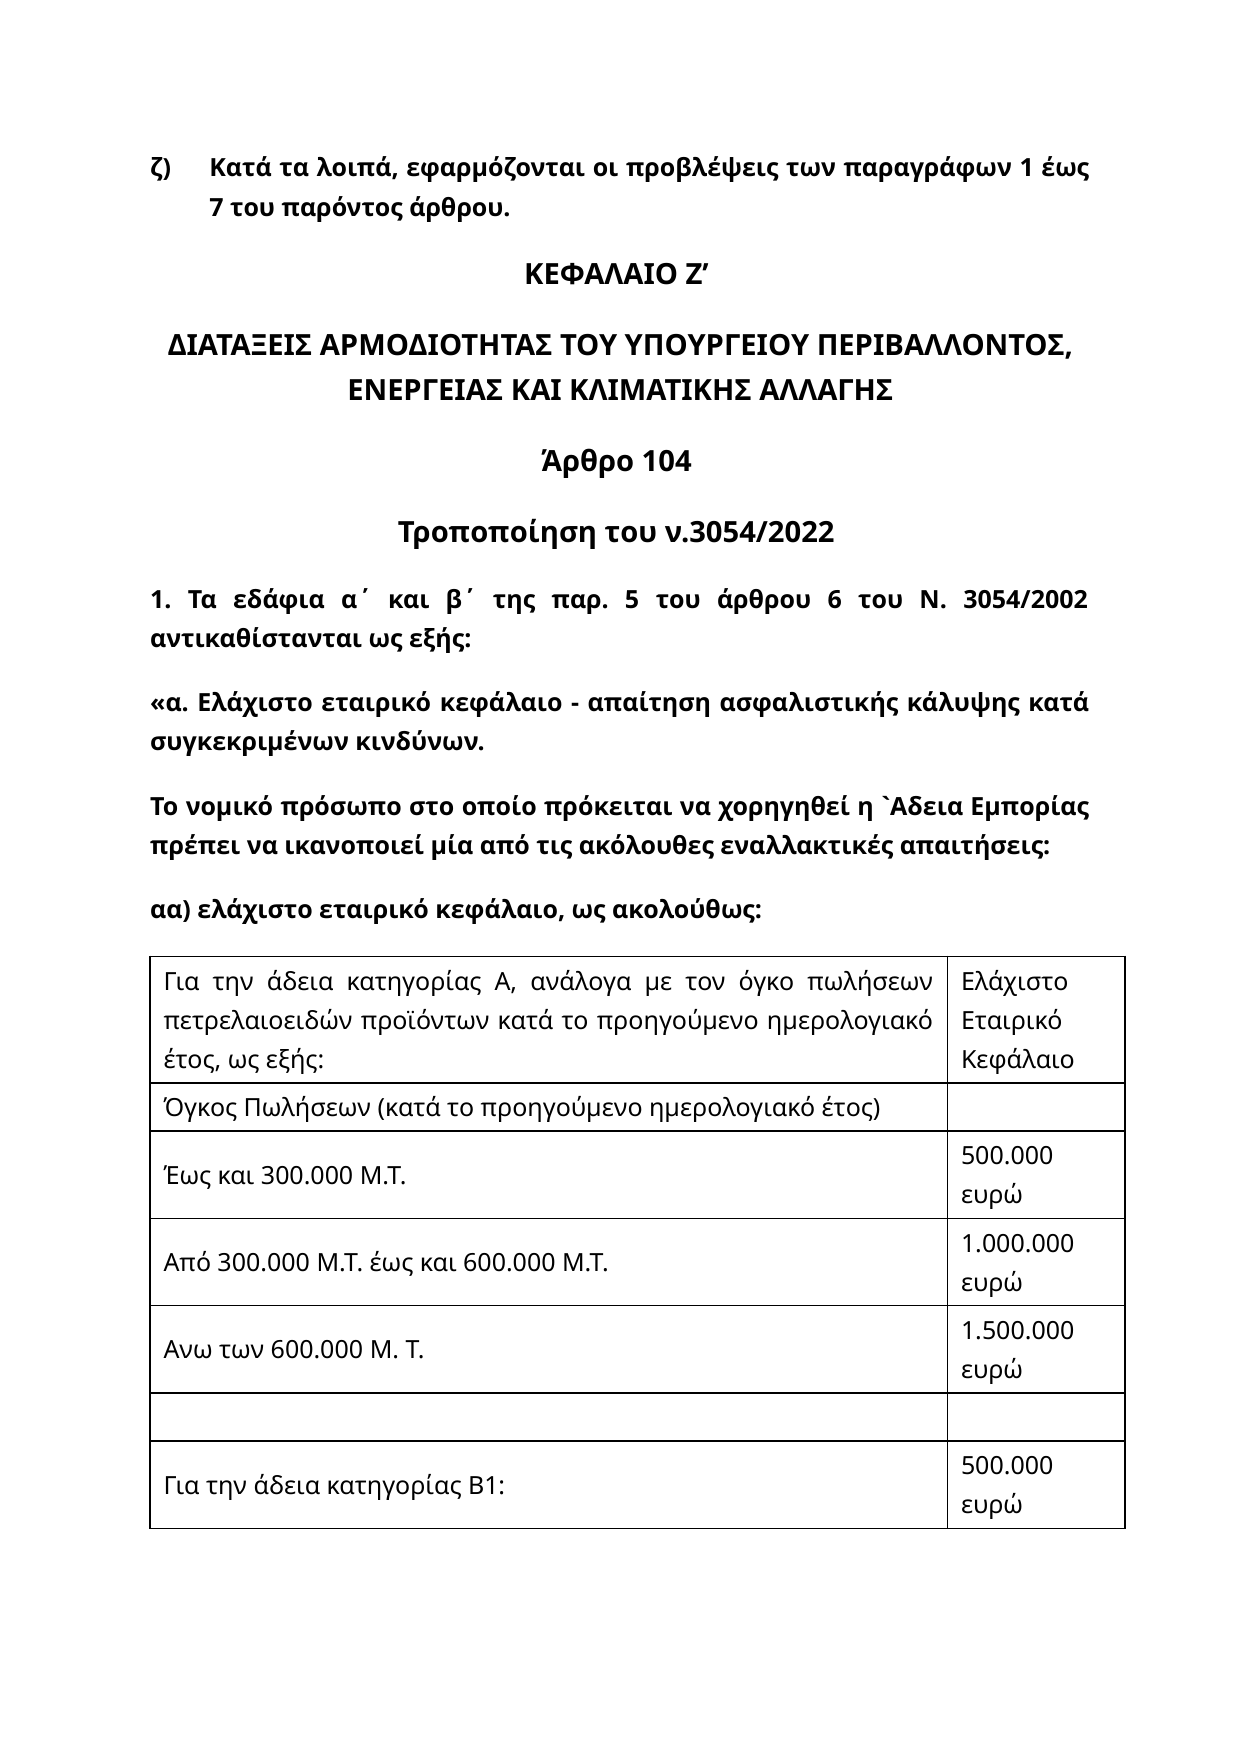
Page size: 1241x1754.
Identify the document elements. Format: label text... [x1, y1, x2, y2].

table_header Για την άδεια κατηγορίας Α, ανάλογα με τον όγκο πωλήσεων πετρελαιοειδών προϊόντων κατά το προηγούμενο ημερολογιακό έτος, ως εξής: [151, 957, 947, 1082]
text αα) ελάχιστο εταιρικό κεφάλαιο, ως ακολούθως: [150, 891, 1090, 926]
text «α. Ελάχιστο εταιρικό κεφάλαιο - απαίτηση ασφαλιστικής κάλυψης κατά συγκεκριμένων κινδύνων. [150, 685, 1090, 758]
table_cell 1.500.000 ευρώ [948, 1306, 1124, 1392]
table_cell 1.000.000 ευρώ [948, 1219, 1124, 1305]
subtitle Άρθρο 104 [150, 440, 1090, 480]
text 1. Τα εδάφια α΄ και β΄ της παρ. 5 του άρθρου 6 του Ν. 3054/2002 αντικαθίστανται ως εξής: [150, 581, 1090, 655]
table_cell [948, 1084, 1124, 1130]
table_cell Όγκος Πωλήσεων (κατά το προηγούμενο ημερολογιακό έτος) [151, 1084, 947, 1130]
table_header Ελάχιστο Εταιρικό Κεφάλαιο [948, 957, 1124, 1082]
table_cell Ανω των 600.000 Μ. Τ. [151, 1306, 947, 1392]
table_cell 500.000 ευρώ [948, 1442, 1124, 1527]
table_cell Από 300.000 Μ.Τ. έως και 600.000 Μ.Τ. [151, 1219, 947, 1305]
table_cell Για την άδεια κατηγορίας Β1: [151, 1442, 947, 1527]
subtitle ΔΙΑΤΑΞΕΙΣ ΑΡΜΟΔΙΟΤΗΤΑΣ ΤΟΥ ΥΠΟΥΡΓΕΙΟΥ ΠΕΡΙΒΑΛΛΟΝΤΟΣ, ΕΝΕΡΓΕΙΑΣ ΚΑΙ ΚΛΙΜΑΤΙΚΗΣ ΑΛΛΑΓΗΣ [150, 324, 1090, 409]
subtitle Τροποποίηση του ν.3054/2022 [150, 511, 1090, 551]
table_cell 500.000 ευρώ [948, 1132, 1124, 1217]
list ζ) Κατά τα λοιπά, εφαρμόζονται οι προβλέψεις των παραγράφων 1 έως 7 του παρόντος άρθρου. [150, 150, 1090, 223]
table_cell Έως και 300.000 Μ.Τ. [151, 1132, 947, 1217]
table_cell [948, 1394, 1124, 1440]
text Το νομικό πρόσωπο στο οποίο πρόκειται να χορηγηθεί η `Αδεια Εμπορίας πρέπει να ικανοποιεί μία από τις ακόλουθες εναλλακτικές απαιτήσεις: [150, 788, 1090, 861]
subtitle ΚΕΦΑΛΑΙΟ Ζ’ [150, 253, 1090, 293]
table_cell [151, 1394, 947, 1440]
